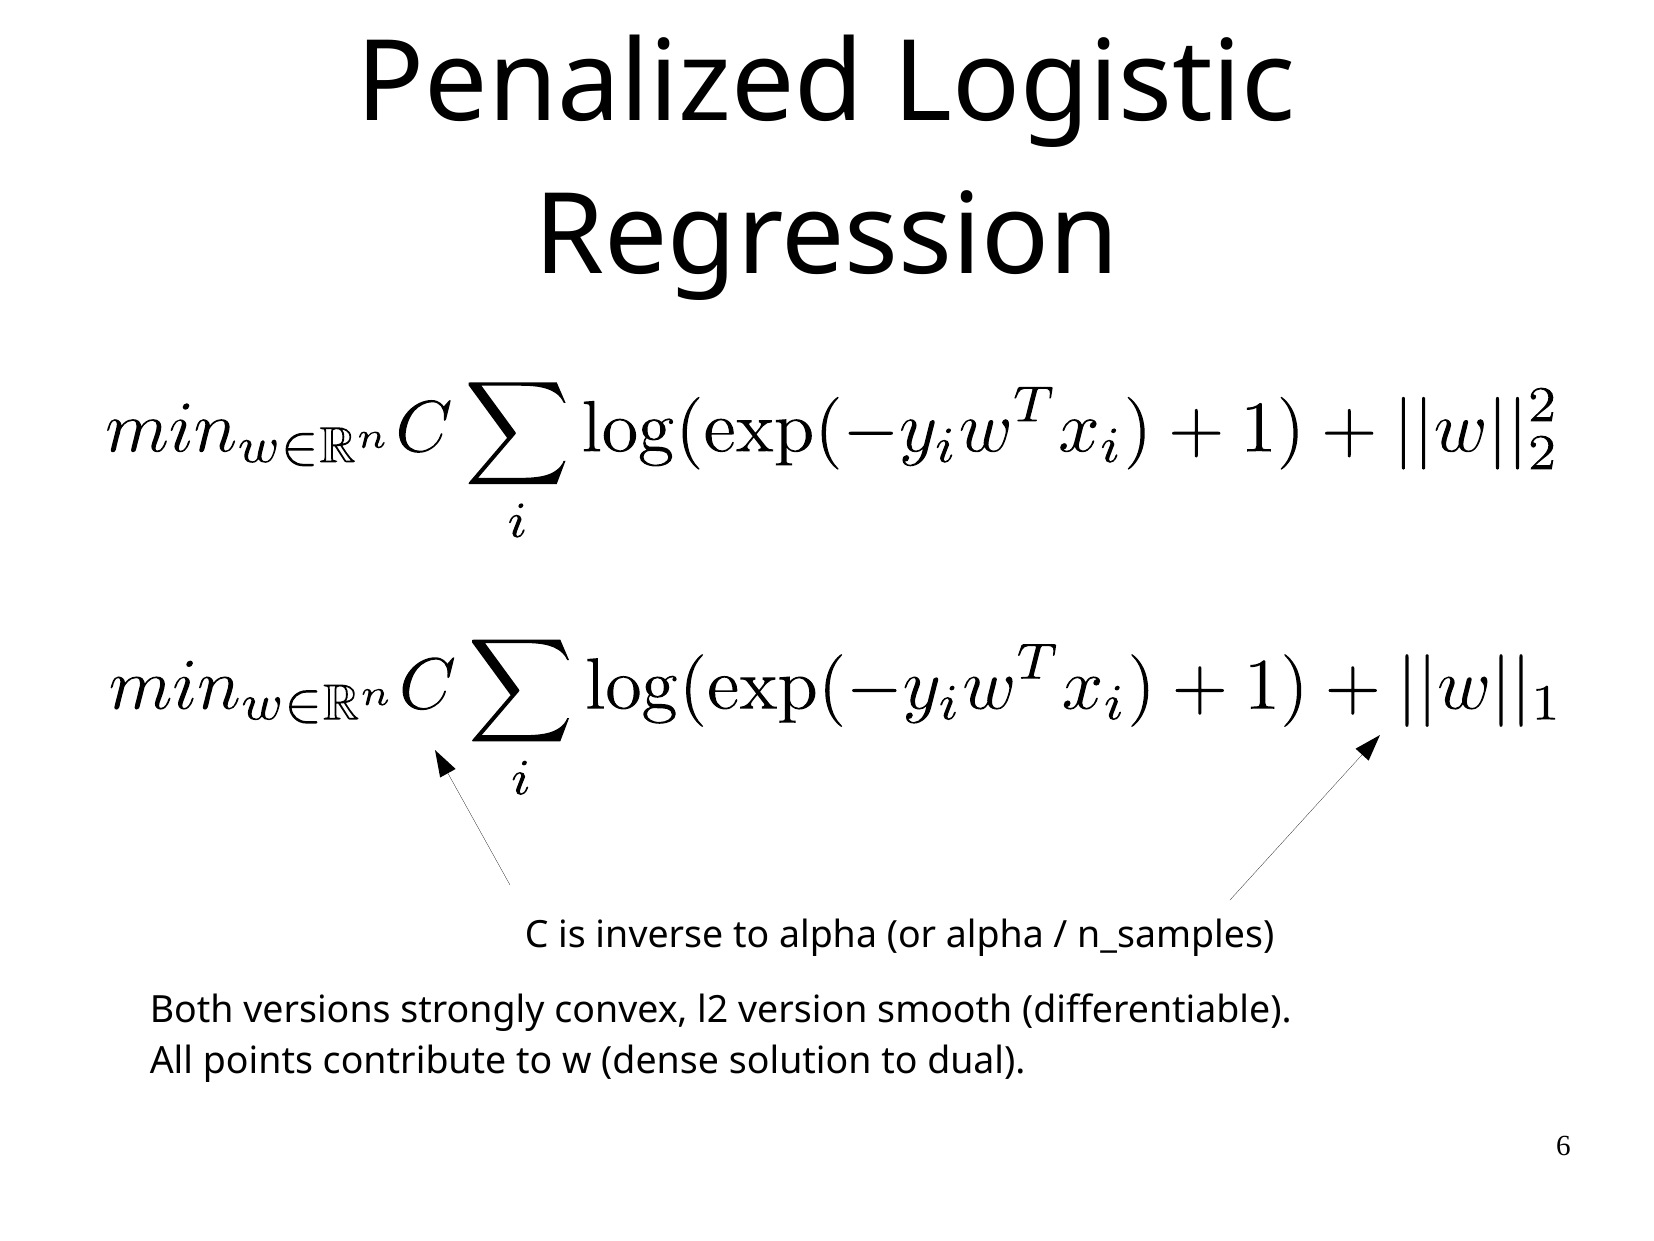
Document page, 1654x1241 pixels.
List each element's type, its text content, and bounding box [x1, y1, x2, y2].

text_box [108, 632, 1561, 796]
text_box Both versions strongly convex, l2 version smooth (differentiable). All points contribute to w (dense solution to dual). [135, 975, 1576, 1066]
text_box [105, 375, 1557, 538]
title Penalized Logistic Regression [82, 49, 1571, 257]
text_box C is inverse to alpha (or alpha / n_samples) [510, 900, 1501, 961]
